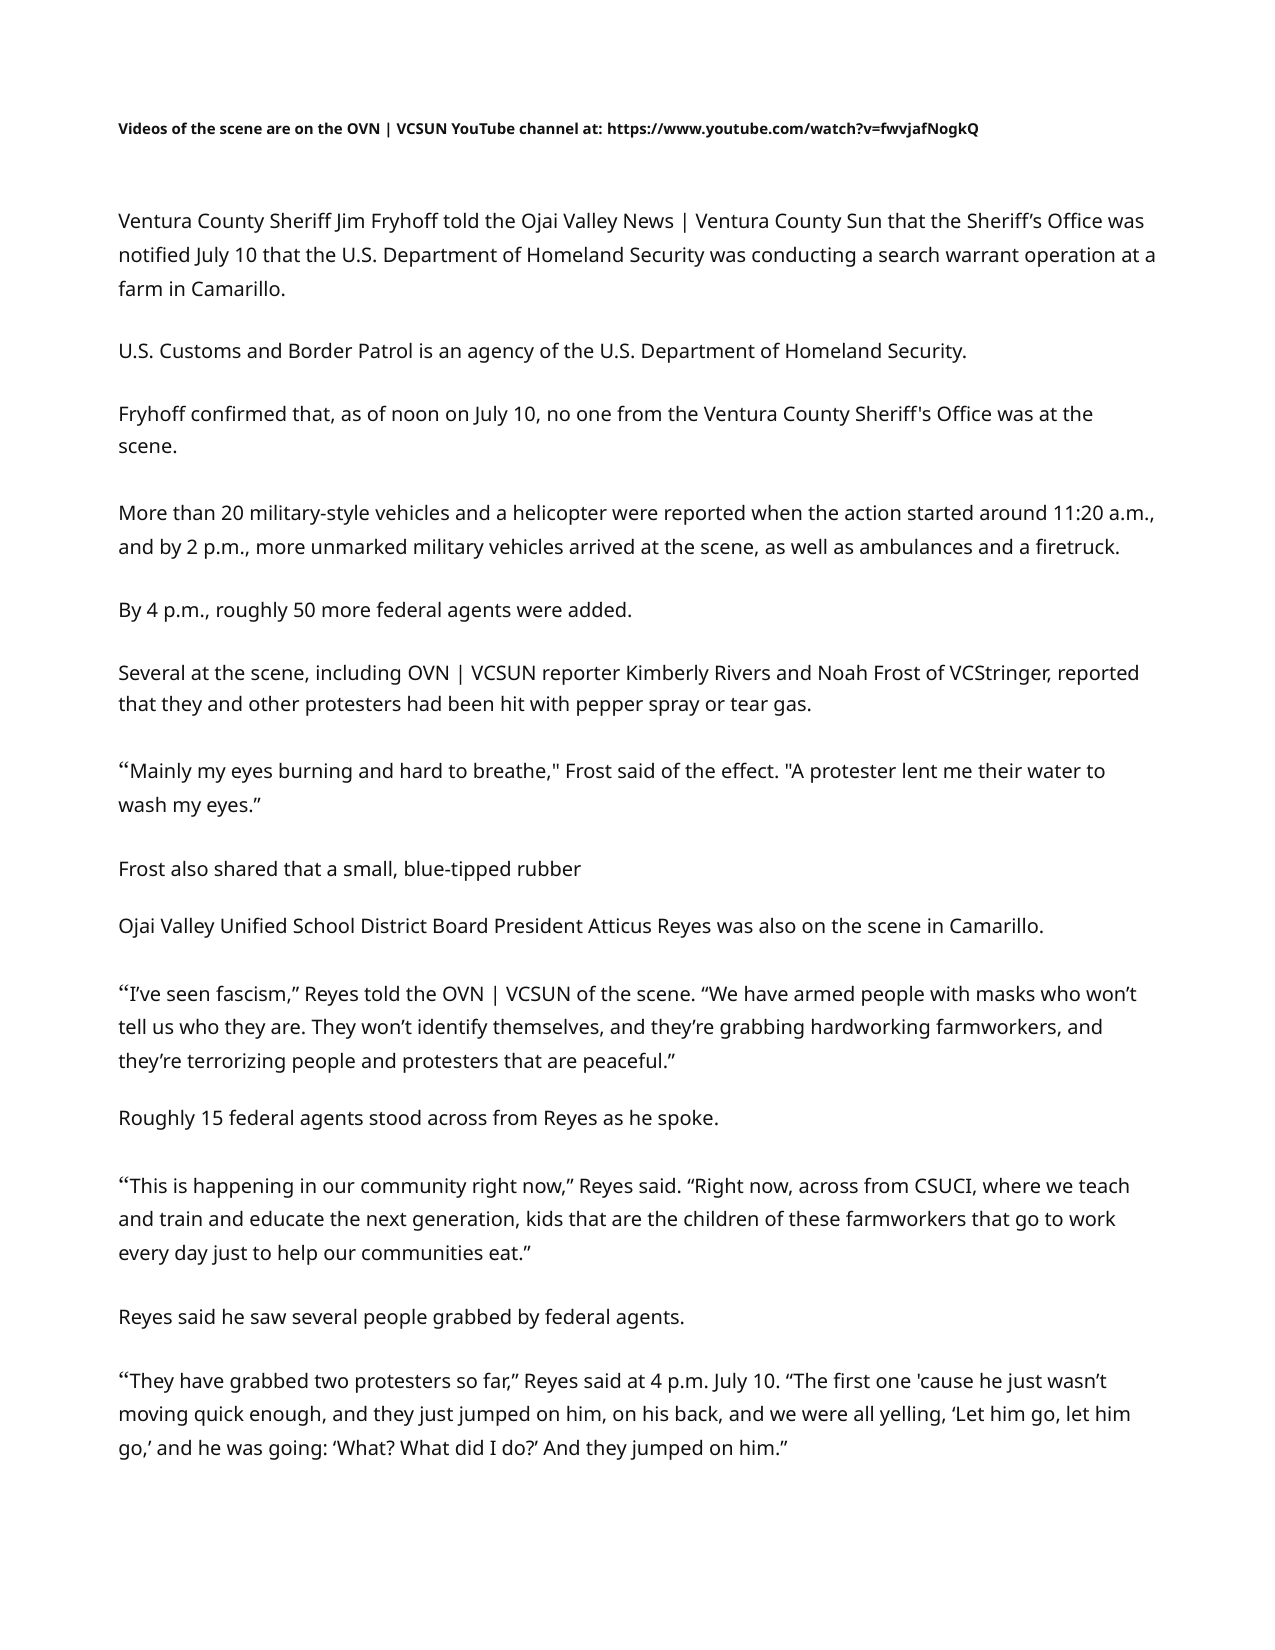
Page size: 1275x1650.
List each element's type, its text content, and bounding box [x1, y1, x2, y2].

text Roughly 15 federal agents stood across from Reyes as he spoke. [118, 1104, 1157, 1132]
text Several at the scene, including OVN | VCSUN reporter Kimberly Rivers and Noah Frost of VCStringer, reported that they and other protesters had been hit with pepper spray or tear gas. [118, 659, 1157, 717]
text “I’ve seen fascism,” Reyes told the OVN | VCSUN of the scene. “We have armed people with masks who won’t tell us who they are. They won’t identify themselves, and they’re grabbing hardworking farmworkers, and they’re terrorizing people and protesters that are peaceful.” [118, 973, 1157, 1074]
text “Mainly my eyes burning and hard to breathe," Frost said of the effect. "A protester lent me their water to wash my eyes.” [118, 751, 1157, 818]
text Ventura County Sheriff Jim Fryhoff told the Ojai Valley News | Ventura County Sun that the Sheriff’s Office was notified July 10 that the U.S. Department of Homeland Security was conducting a search warrant operation at a farm in Camarillo. [118, 201, 1157, 302]
text Fryhoff confirmed that, as of noon on July 10, no one from the Ventura County Sheriff's Office was at the scene. [118, 401, 1157, 459]
text “They have grabbed two protesters so far,” Reyes said at 4 p.m. July 10. “The first one 'cause he just wasn’t moving quick enough, and they just jumped on him, on his back, and we were all yelling, ‘Let him go, let him go,’ and he was going: ‘What? What did I do?’ And they jumped on him.” [118, 1360, 1157, 1461]
text Frost also shared that a small, blue-tipped rubber [118, 848, 1157, 882]
text By 4 p.m., roughly 50 more federal agents were added. [118, 590, 1157, 624]
text “This is happening in our community right now,” Reyes said. “Right now, across from CSUCI, where we teach and train and educate the next generation, kids that are the children of these farmworkers that go to work every day just to help our communities eat.” [118, 1165, 1157, 1266]
text Ojai Valley Unified School District Board President Atticus Reyes was also on the scene in Camarillo. [118, 912, 1157, 939]
text More than 20 military-style vehicles and a helicopter were reported when the action started around 11:20 a.m., and by 2 p.m., more unmarked military vehicles arrived at the scene, as well as ambulances and a firetruck. [118, 493, 1157, 560]
text U.S. Customs and Border Patrol is an agency of the U.S. Department of Homeland Security. [118, 332, 1157, 366]
subtitle Videos of the scene are on the OVN | VCSUN YouTube channel at: https://www.youtube.com/watch?v=fwvjafNogkQ [118, 118, 1157, 138]
text Reyes said he saw several people grabbed by federal agents. [118, 1296, 1157, 1330]
